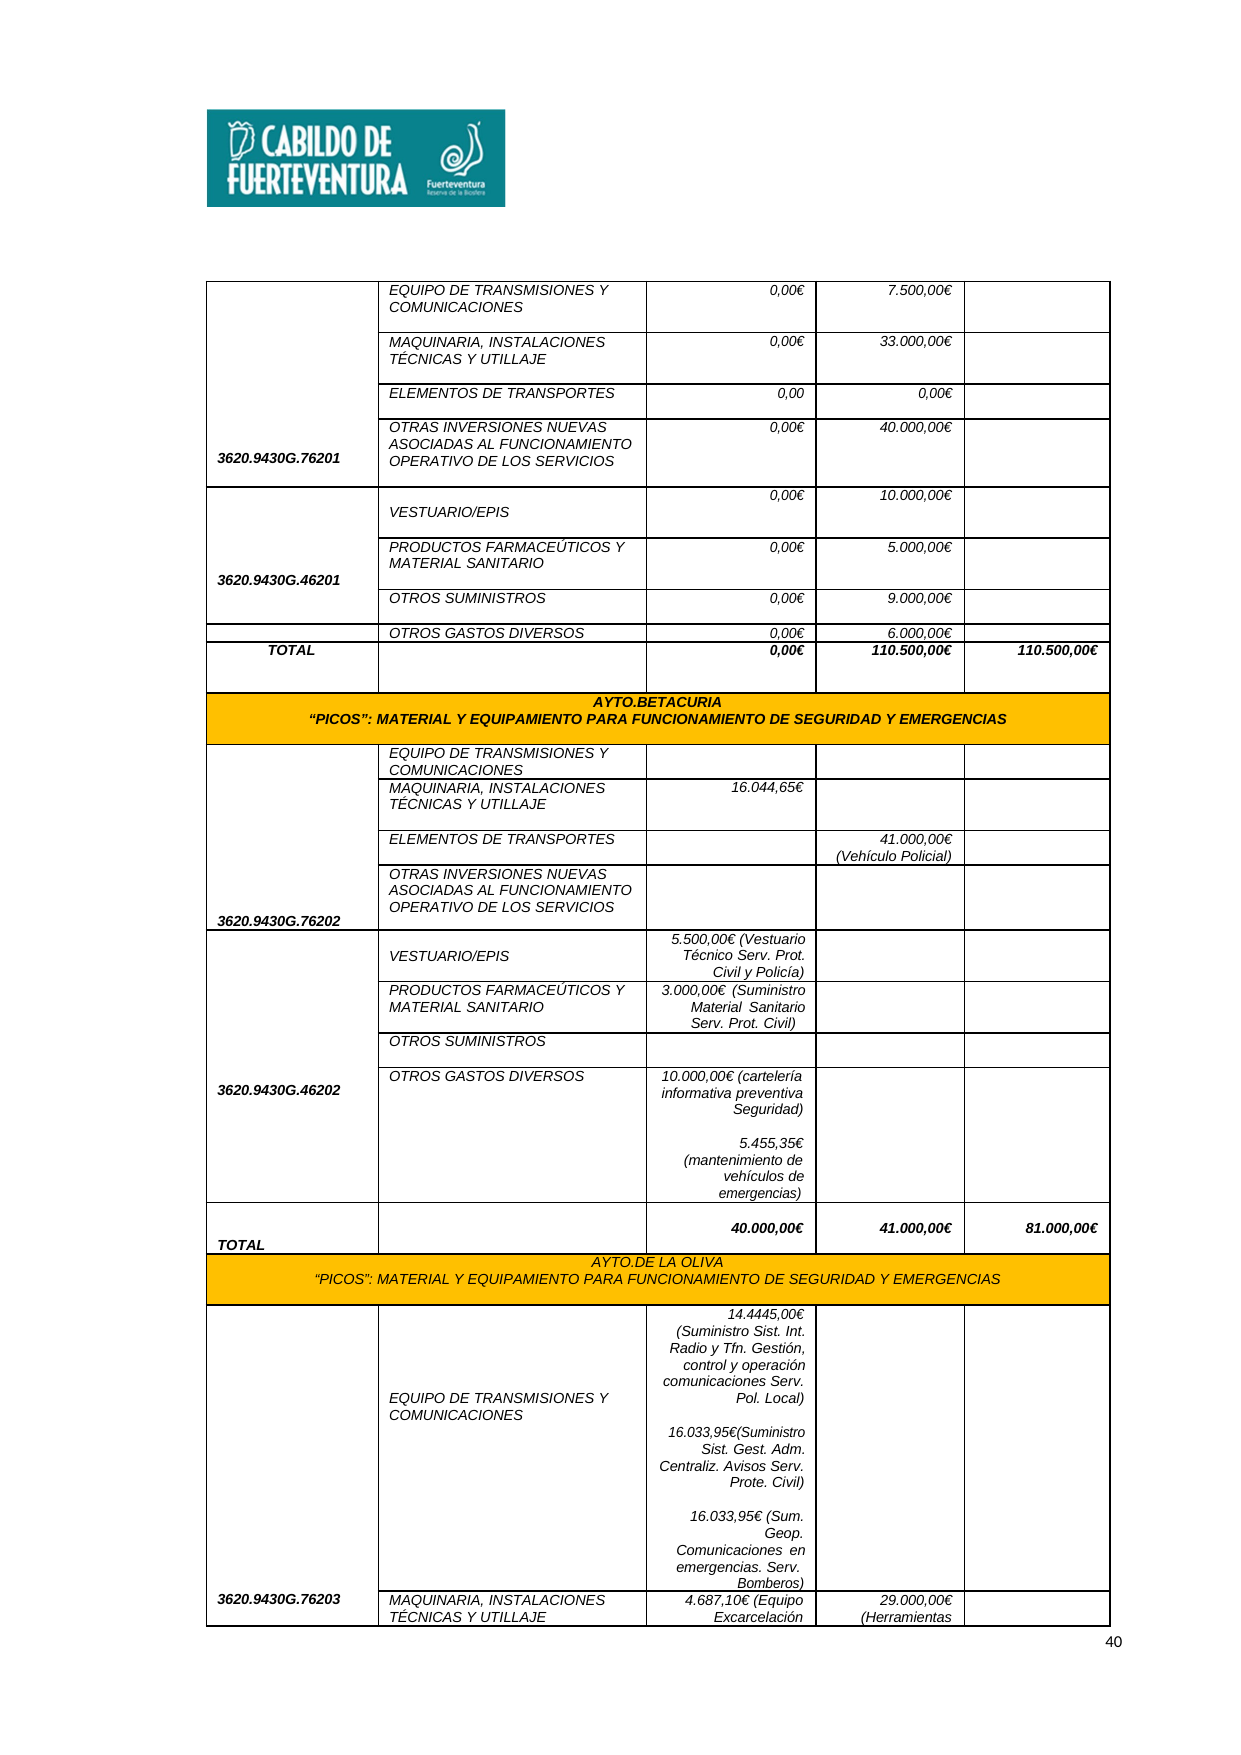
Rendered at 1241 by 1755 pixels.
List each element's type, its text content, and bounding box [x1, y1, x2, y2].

table_cell [817, 1306, 964, 1590]
table_cell [965, 1034, 1109, 1066]
table_cell 3620.9430G.76202 [207, 745, 378, 929]
table_cell [965, 982, 1109, 1032]
table_cell VESTUARIO/EPIS [379, 931, 646, 981]
table_cell [817, 866, 964, 929]
table_cell MAQUINARIA, INSTALACIONES TÉCNICAS Y UTILLAJE [379, 1592, 646, 1625]
table_cell 41.000,00€ [817, 1203, 964, 1253]
table_cell OTRAS INVERSIONES NUEVAS ASOCIADAS AL FUNCIONAMIENTO OPERATIVO DE LOS SERVICIOS [379, 866, 646, 929]
table_cell 0,00€ [647, 333, 815, 383]
table_cell OTROS GASTOS DIVERSOS [379, 1068, 646, 1202]
table_cell [965, 385, 1109, 418]
table_cell 3620.9430G.46201 [207, 488, 378, 623]
table_cell OTROS SUMINISTROS [379, 590, 646, 623]
table_cell [965, 745, 1109, 778]
table_cell 10.000,00€ [817, 488, 964, 537]
table_cell [817, 780, 964, 829]
table_header EQUIPO DE TRANSMISIONES Y COMUNICACIONES [379, 282, 646, 332]
table_cell [647, 866, 815, 929]
table_cell [965, 1306, 1109, 1590]
table_cell 41.000,00€ (Vehículo Policial) [817, 831, 964, 864]
table_cell TOTAL [207, 643, 378, 692]
table_cell PRODUCTOS FARMACEÚTICOS Y MATERIAL SANITARIO [379, 539, 646, 588]
table_cell [817, 931, 964, 981]
table_cell EQUIPO DE TRANSMISIONES Y COMUNICACIONES [379, 745, 646, 778]
table_cell 40.000,00€ [647, 1203, 815, 1253]
table_cell 81.000,00€ [965, 1203, 1109, 1253]
table_cell EQUIPO DE TRANSMISIONES Y COMUNICACIONES [379, 1306, 646, 1590]
table_cell 0,00€ [647, 590, 815, 623]
table_cell [965, 590, 1109, 623]
table_cell 29.000,00€ (Herramientas [817, 1592, 964, 1625]
table_cell [965, 539, 1109, 588]
table_cell 3620.9430G.76203 [207, 1306, 378, 1625]
table_cell 4.687,10€ (Equipo Excarcelación [647, 1592, 815, 1625]
table_cell 16.044,65€ [647, 780, 815, 829]
table_cell OTROS SUMINISTROS [379, 1034, 646, 1066]
table_cell [965, 488, 1109, 537]
table_cell [965, 1592, 1109, 1625]
table_cell [817, 982, 964, 1032]
table_cell TOTAL [207, 1203, 378, 1253]
table_cell ELEMENTOS DE TRANSPORTES [379, 385, 646, 418]
table_cell 14.4445,00€ (Suministro Sist. Int. Radio y Tfn. Gestión, control y operación comunicaciones Serv. Pol. Local) 16.033,95€(Suministro Sist. Gest. Adm. Centraliz. Avisos Serv. Prote. Civil) 16.033,95€ (Sum. Geop. Comunicaciones en emergencias. Serv. Bomberos) [647, 1306, 815, 1590]
table_cell MAQUINARIA, INSTALACIONES TÉCNICAS Y UTILLAJE [379, 333, 646, 383]
table_cell 5.000,00€ [817, 539, 964, 588]
table_cell [965, 625, 1109, 641]
table_cell 110.500,00€ [817, 643, 964, 692]
table_cell [379, 643, 646, 692]
table_cell [965, 1068, 1109, 1202]
table_cell [965, 333, 1109, 383]
table_cell 0,00€ [647, 539, 815, 588]
table_cell OTRAS INVERSIONES NUEVAS ASOCIADAS AL FUNCIONAMIENTO OPERATIVO DE LOS SERVICIOS [379, 420, 646, 486]
table_cell 40.000,00€ [817, 420, 964, 486]
table_cell [965, 931, 1109, 981]
table_header 0,00€ [647, 282, 815, 332]
table_cell PRODUCTOS FARMACEÚTICOS Y MATERIAL SANITARIO [379, 982, 646, 1032]
table_cell 6.000,00€ [817, 625, 964, 641]
table_cell 3.000,00€ (Suministro Material Sanitario Serv. Prot. Civil) [647, 982, 815, 1032]
table_header [965, 282, 1109, 332]
table_cell ELEMENTOS DE TRANSPORTES [379, 831, 646, 864]
table_cell 0,00 [647, 385, 815, 418]
table_cell AYTO.BETACURIA “PICOS”: MATERIAL Y EQUIPAMIENTO PARA FUNCIONAMIENTO DE SEGURIDAD Y EMERGENCIAS [207, 694, 1109, 744]
table_cell [965, 866, 1109, 929]
table_cell 0,00€ [647, 420, 815, 486]
table_cell [379, 1203, 646, 1253]
table_cell [207, 625, 378, 641]
table_cell 5.500,00€ (Vestuario Técnico Serv. Prot. Civil y Policía) [647, 931, 815, 981]
table_cell [647, 745, 815, 778]
table_cell VESTUARIO/EPIS [379, 488, 646, 537]
table_cell [817, 745, 964, 778]
table_cell 0,00€ [647, 643, 815, 692]
table_header 7.500,00€ [817, 282, 964, 332]
table_cell [965, 831, 1109, 864]
table_cell [817, 1034, 964, 1066]
table_cell [647, 1034, 815, 1066]
table_cell AYTO.DE LA OLIVA “PICOS”: MATERIAL Y EQUIPAMIENTO PARA FUNCIONAMIENTO DE SEGURIDAD Y EMERGENCIAS [207, 1255, 1109, 1304]
table_cell 33.000,00€ [817, 333, 964, 383]
table_cell [965, 780, 1109, 829]
table_cell OTROS GASTOS DIVERSOS [379, 625, 646, 641]
table_cell 110.500,00€ [965, 643, 1109, 692]
table_cell [647, 831, 815, 864]
table_cell [817, 1068, 964, 1202]
table_cell MAQUINARIA, INSTALACIONES TÉCNICAS Y UTILLAJE [379, 780, 646, 829]
table_cell 0,00€ [647, 488, 815, 537]
table_cell 0,00€ [817, 385, 964, 418]
table_cell [965, 420, 1109, 486]
table_cell 10.000,00€ (cartelería informativa preventiva Seguridad) 5.455,35€ (mantenimiento de vehículos de emergencias) [647, 1068, 815, 1202]
table_cell 0,00€ [647, 625, 815, 641]
table_header 3620.9430G.76201 [207, 282, 378, 486]
table_cell 9.000,00€ [817, 590, 964, 623]
table_cell 3620.9430G.46202 [207, 931, 378, 1202]
